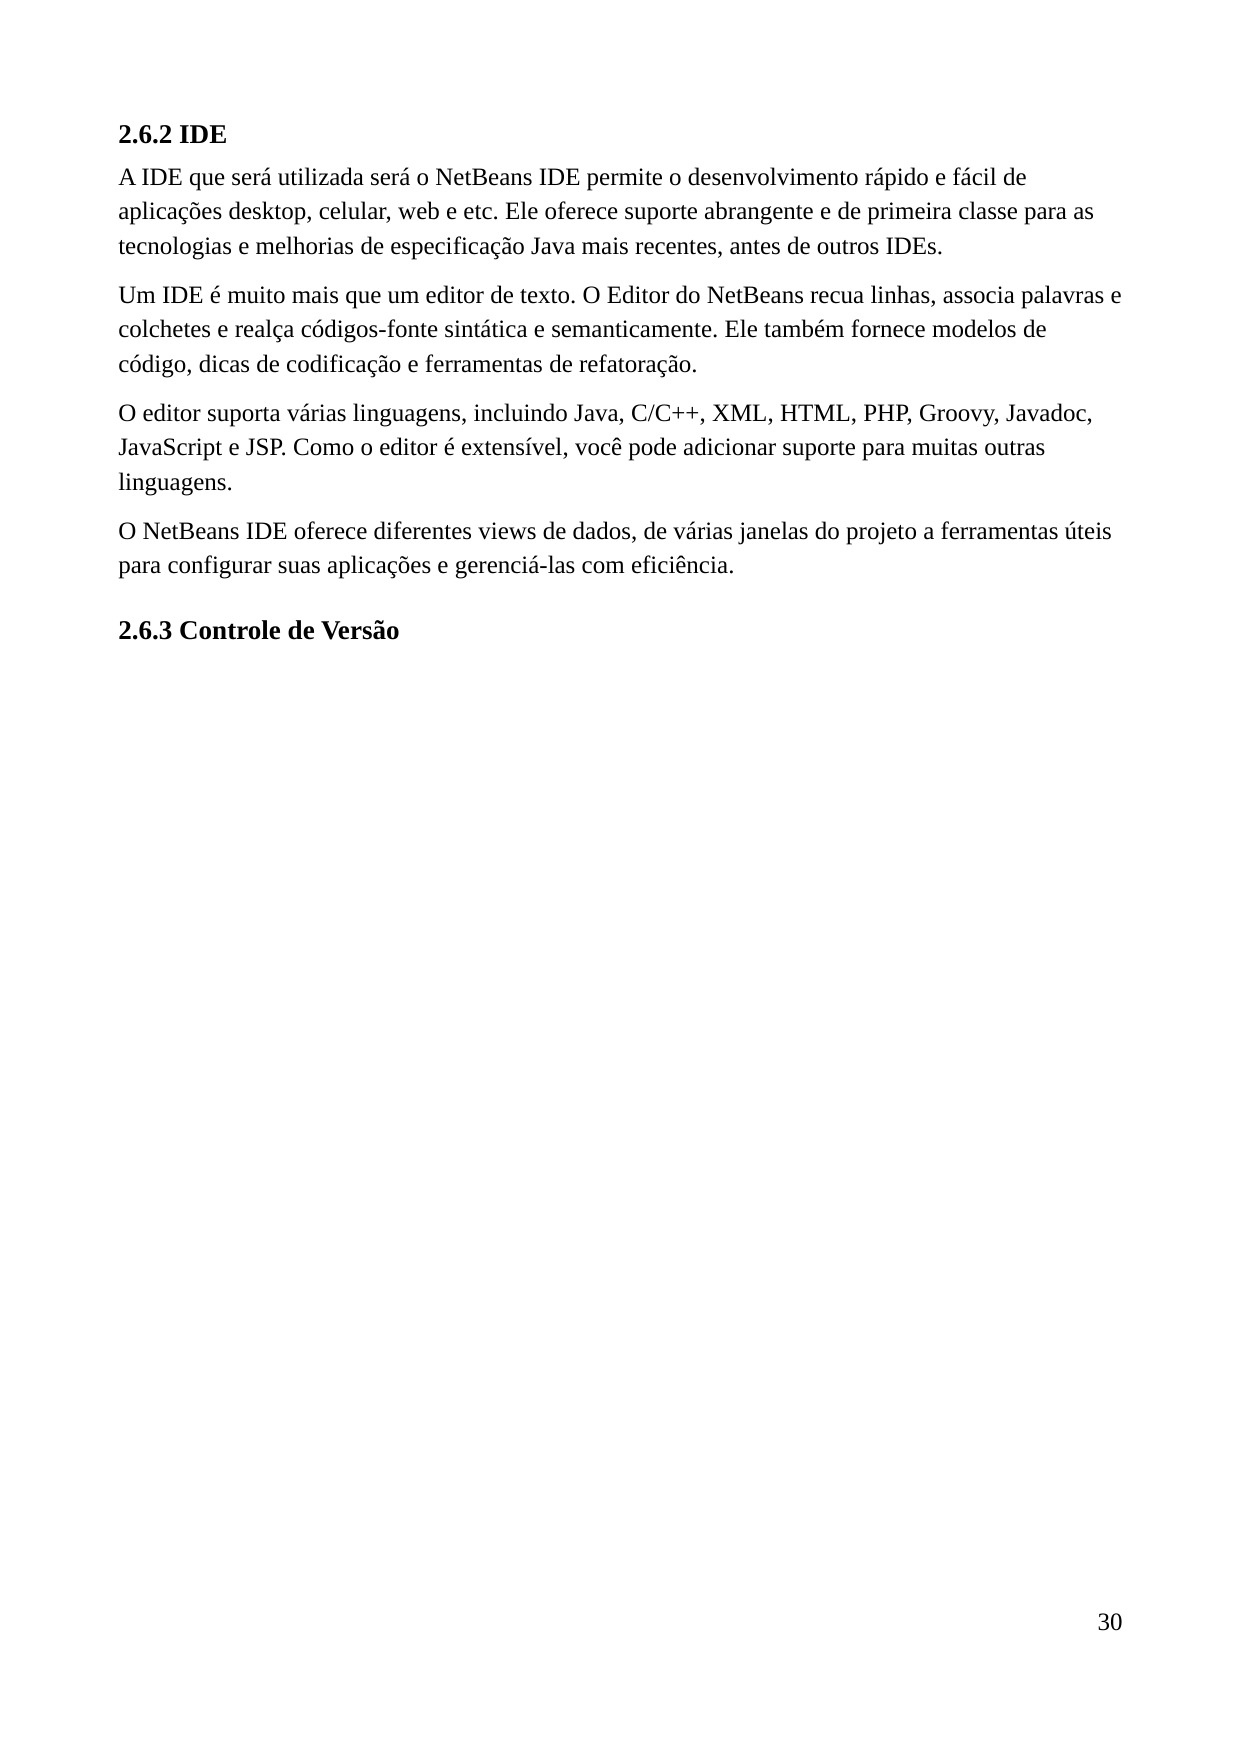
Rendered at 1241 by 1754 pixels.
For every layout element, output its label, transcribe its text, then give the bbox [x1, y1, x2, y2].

text Um IDE é muito mais que um editor de texto. O Editor do NetBeans recua linhas, associa palavras e colchetes e realça códigos-fonte sintática e semanticamente. Ele também fornece modelos de código, dicas de codificação e ferramentas de refatoração. [118, 280, 1122, 377]
subtitle 2.6.3 Controle de Versão [118, 614, 1122, 645]
subtitle 2.6.2 IDE [118, 118, 1122, 149]
text A IDE que será utilizada será o NetBeans IDE permite o desenvolvimento rápido e fácil de aplicações desktop, celular, web e etc. Ele oferece suporte abrangente e de primeira classe para as tecnologias e melhorias de especificação Java mais recentes, antes de outros IDEs. [118, 162, 1122, 259]
text O editor suporta várias linguagens, incluindo Java, C/C++, XML, HTML, PHP, Groovy, Javadoc, JavaScript e JSP. Como o editor é extensível, você pode adicionar suporte para muitas outras linguagens. [118, 398, 1122, 496]
text O NetBeans IDE oferece diferentes views de dados, de várias janelas do projeto a ferramentas úteis para configurar suas aplicações e gerenciá-las com eficiência. [118, 516, 1122, 579]
